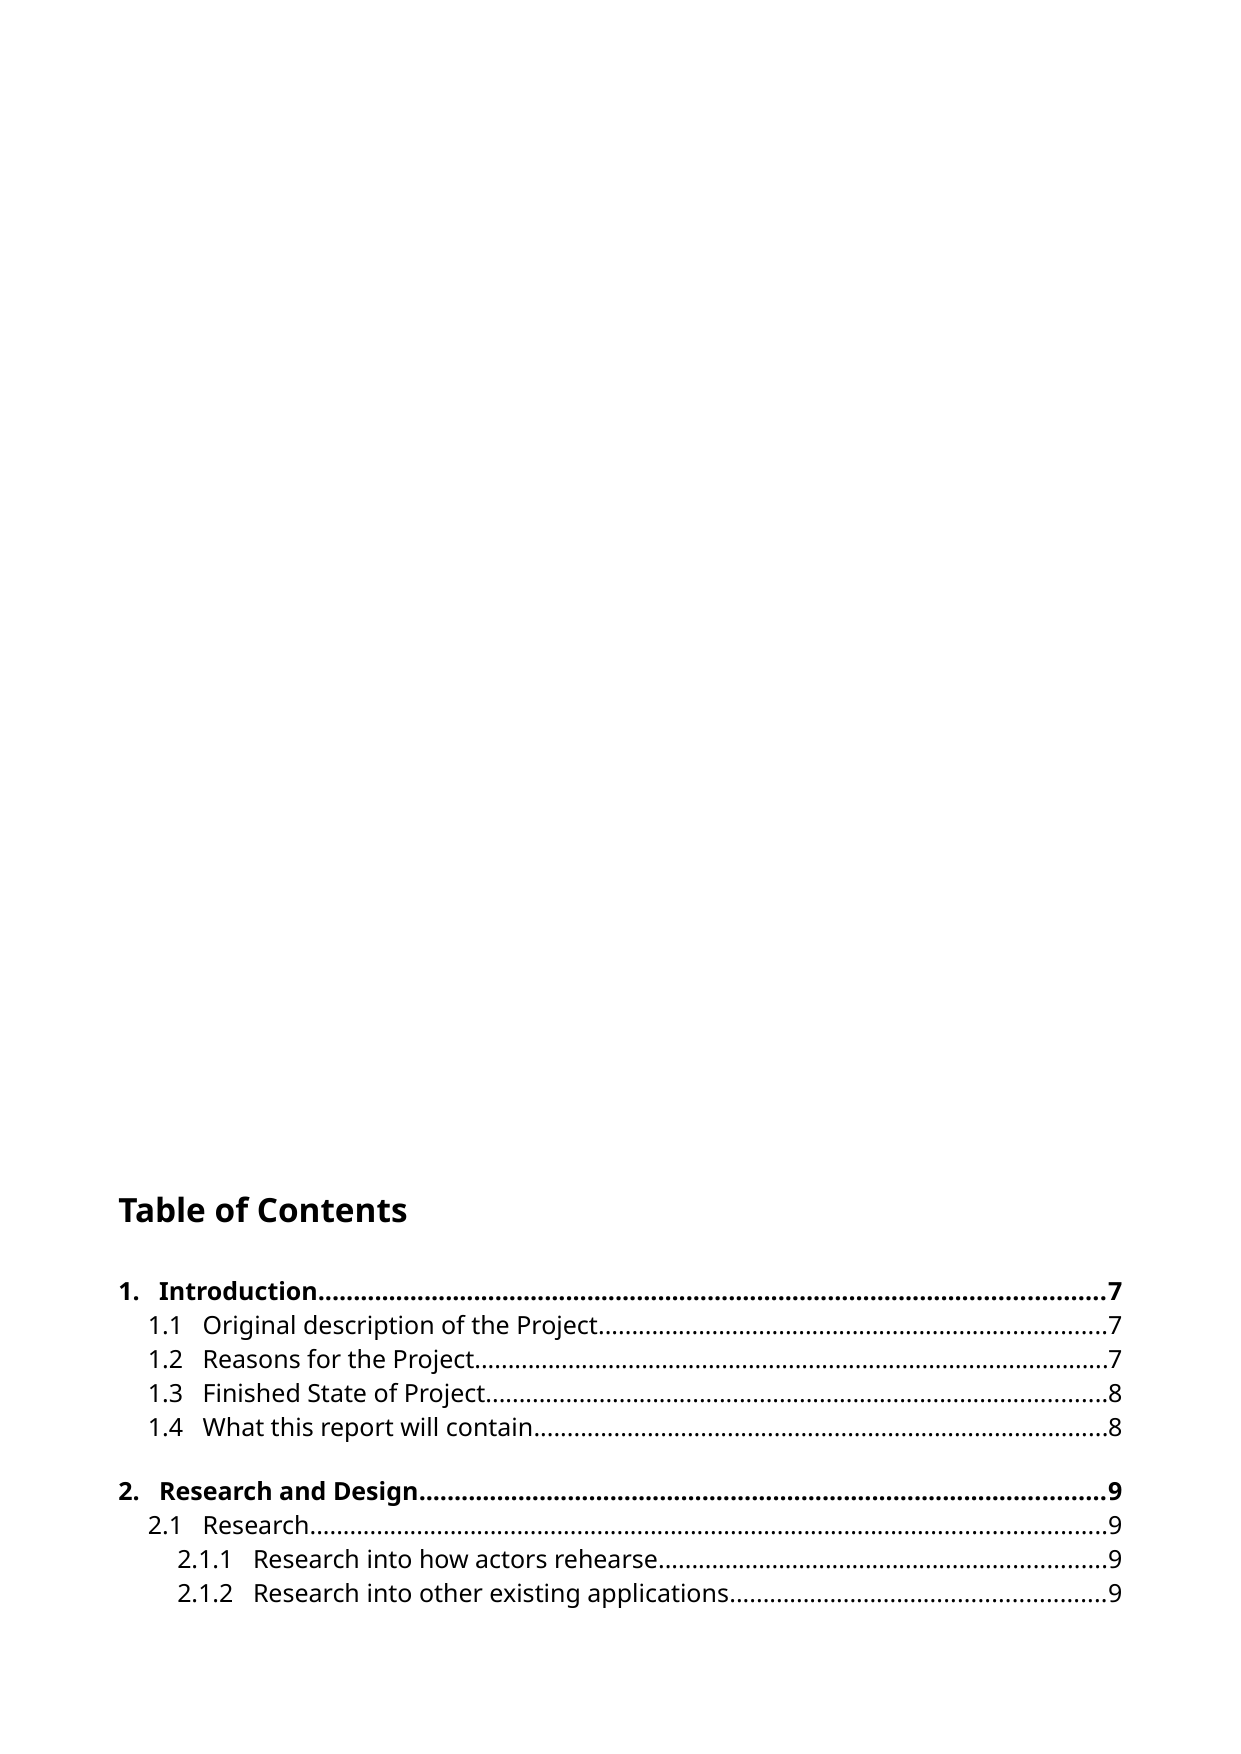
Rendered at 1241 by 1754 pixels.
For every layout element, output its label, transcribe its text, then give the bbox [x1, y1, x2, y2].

text 2.1.2 Research into other existing applications 9 [177, 1576, 1122, 1610]
text 2.1.1 Research into how actors rehearse 9 [177, 1542, 1122, 1576]
text 2.1 Research 9 [148, 1508, 1122, 1542]
text 2. Research and Design 9 [118, 1473, 1122, 1508]
text 1.3 Finished State of Project 8 [148, 1376, 1122, 1410]
text 1.4 What this report will contain 8 [148, 1410, 1122, 1444]
subtitle Table of Contents [118, 1186, 1122, 1232]
text 1. Introduction 7 [118, 1274, 1122, 1308]
text 1.2 Reasons for the Project 7 [148, 1342, 1122, 1376]
text 1.1 Original description of the Project 7 [148, 1308, 1122, 1342]
